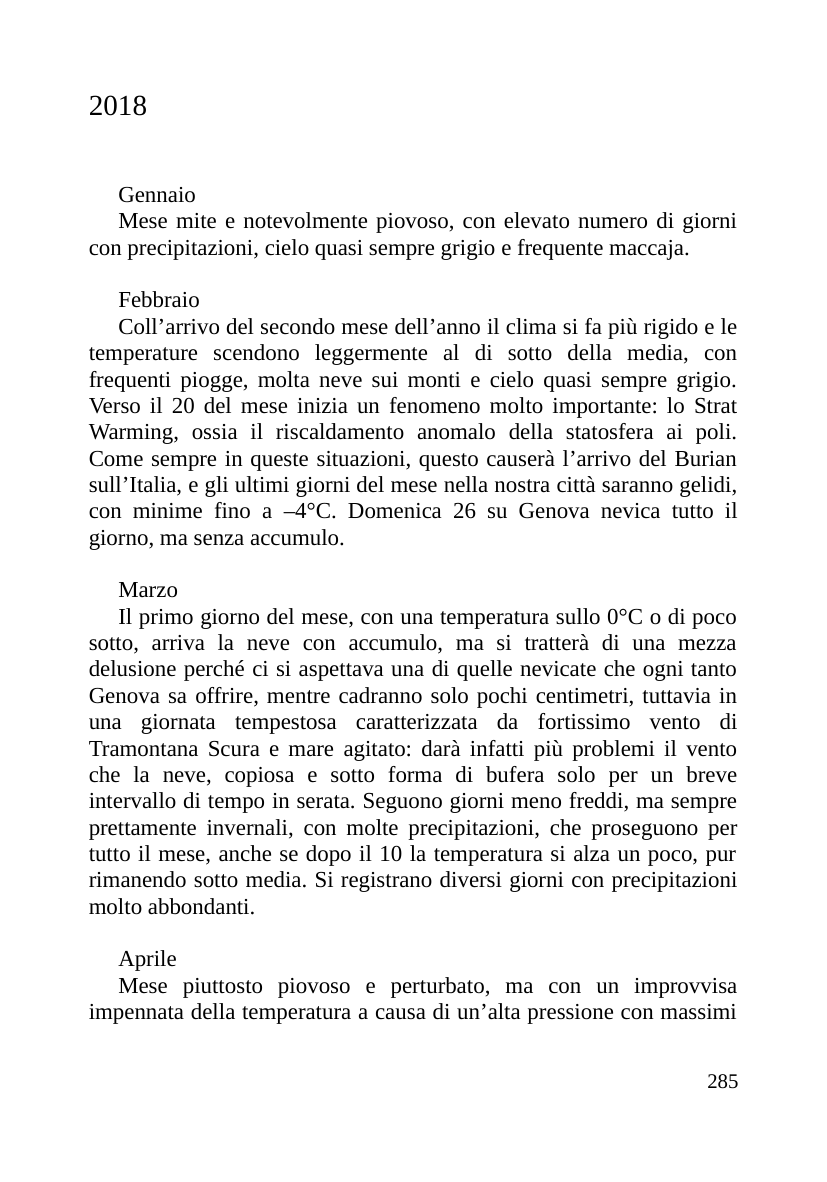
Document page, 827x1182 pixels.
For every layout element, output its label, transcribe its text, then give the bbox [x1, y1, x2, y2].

text Marzo [88, 576, 738, 603]
text Febbraio [88, 287, 738, 313]
text Il primo giorno del mese, con una temperatura sullo 0°C o di poco sotto, arriva la neve con accumulo, ma si tratterà di una mezza delusione perché ci si aspettava una di quelle nevicate che ogni tanto Genova sa offrire, mentre cadranno solo pochi centimetri, tuttavia in una giornata tempestosa caratterizzata da fortissimo vento di Tramontana Scura e mare agitato: darà infatti più problemi il vento che la neve, copiosa e sotto forma di bufera solo per un breve intervallo di tempo in serata. Seguono giorni meno freddi, ma sempre prettamente invernali, con molte precipitazioni, che proseguono per tutto il mese, anche se dopo il 10 la temperatura si alza un poco, pur rimanendo sotto media. Si registrano diversi giorni con precipitazioni molto abbondanti. [88, 603, 738, 919]
text Mese mite e notevolmente piovoso, con elevato numero di giorni con precipitazioni, cielo quasi sempre grigio e frequente maccaja. [88, 207, 738, 260]
text Gennaio [88, 181, 738, 207]
text Aprile [88, 945, 738, 972]
subtitle 2018 [88, 88, 738, 122]
text Mese piuttosto piovoso e perturbato, ma con un improvvisa impennata della temperatura a causa di un’alta pressione con massimi [88, 972, 738, 1024]
text Coll’arrivo del secondo mese dell’anno il clima si fa più rigido e le temperature scendono leggermente al di sotto della media, con frequenti piogge, molta neve sui monti e cielo quasi sempre grigio. Verso il 20 del mese inizia un fenomeno molto importante: lo Strat Warming, ossia il riscaldamento anomalo della statosfera ai poli. Come sempre in queste situazioni, questo causerà l’arrivo del Burian sull’Italia, e gli ultimi giorni del mese nella nostra città saranno gelidi, con minime fino a ‒4°C. Domenica 26 su Genova nevica tutto il giorno, ma senza accumulo. [88, 313, 738, 550]
